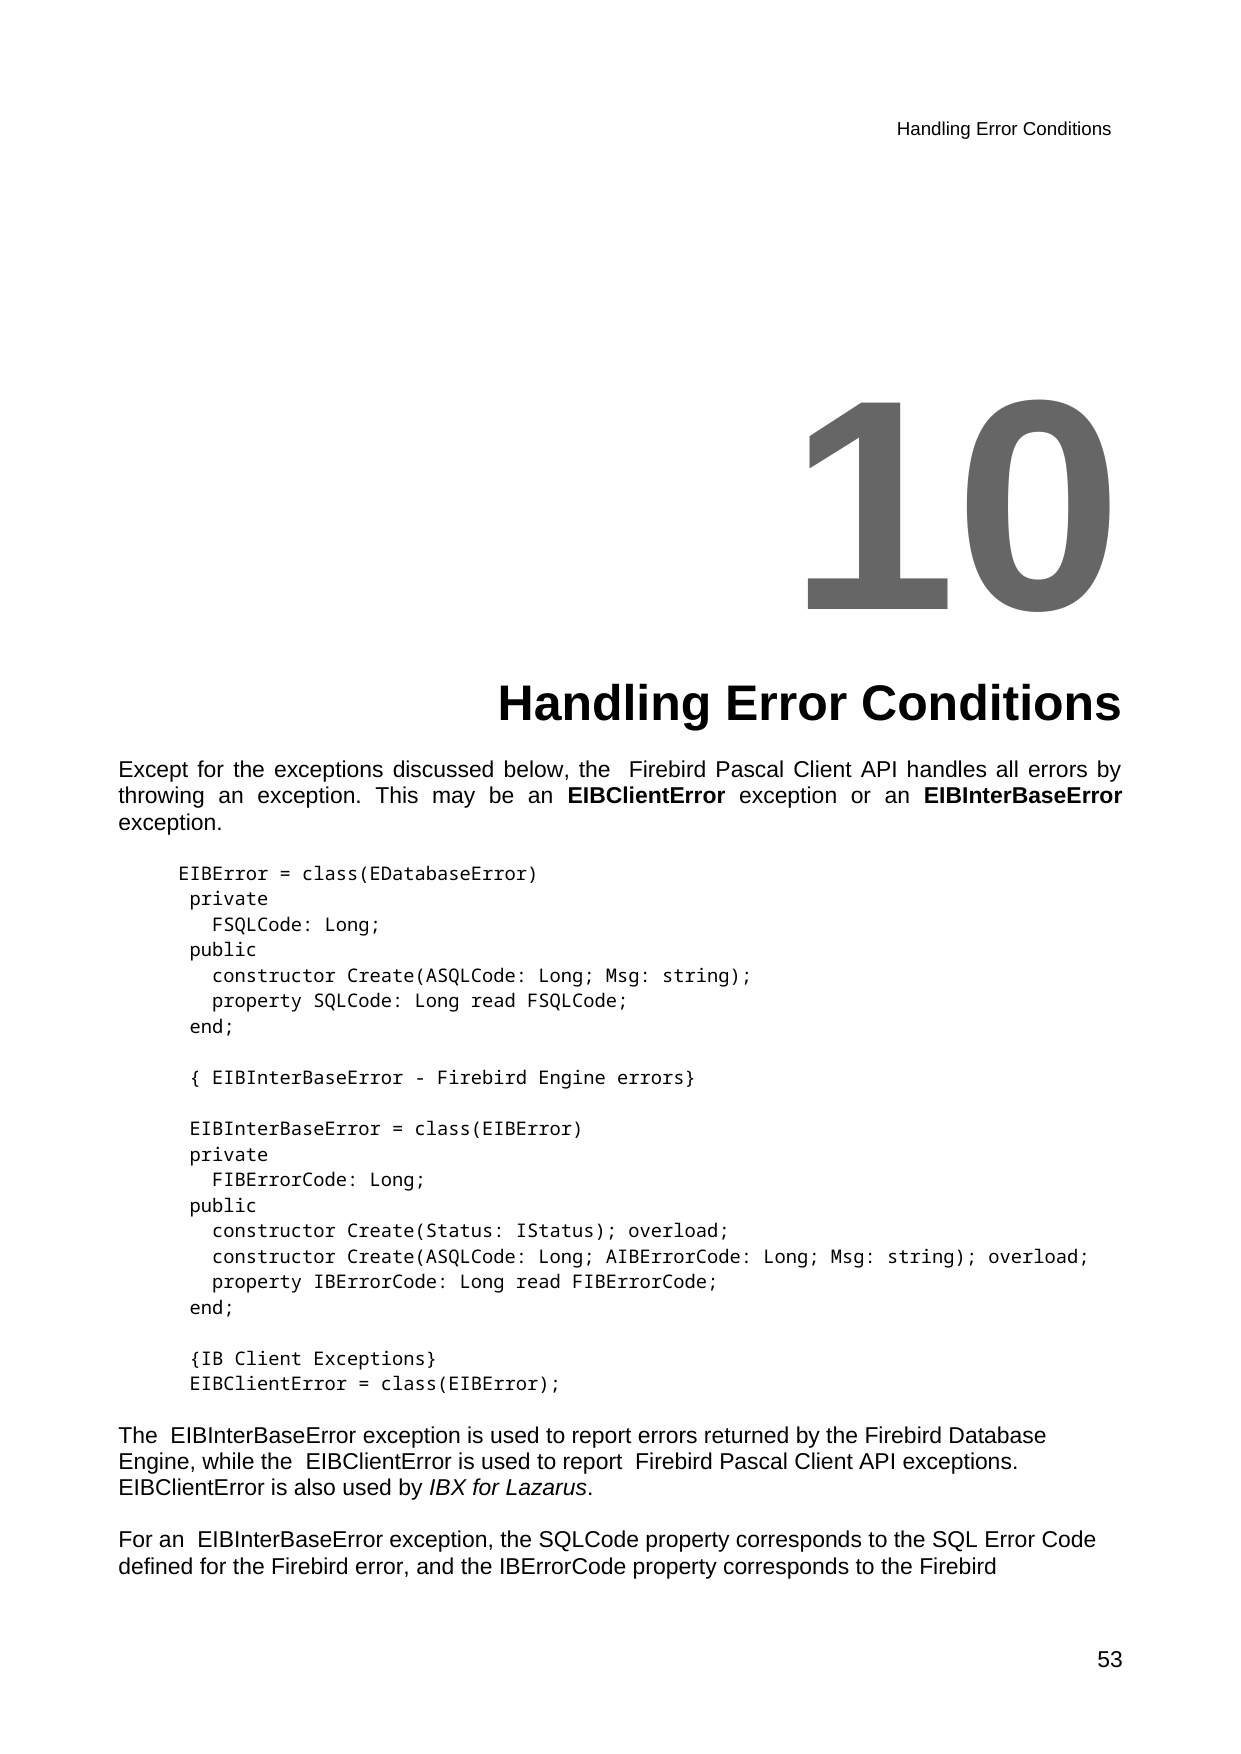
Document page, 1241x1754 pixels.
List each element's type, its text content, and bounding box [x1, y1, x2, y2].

text private [156, 886, 1122, 911]
text The EIBInterBaseError exception is used to report errors returned by the Firebird Database Engine, while the EIBClientError is used to report Firebird Pascal Client API exceptions. EIBClientError is also used by IBX for Lazarus. [118, 1422, 1122, 1501]
text constructor Create(ASQLCode: Long; AIBErrorCode: Long; Msg: string); overload; [156, 1243, 1122, 1268]
text end; [156, 1294, 1122, 1319]
text constructor Create(Status: IStatus); overload; [156, 1217, 1122, 1243]
text property SQLCode: Long read FSQLCode; [156, 988, 1122, 1013]
text private [156, 1141, 1122, 1166]
text public [156, 1192, 1122, 1217]
text EIBError = class(EDatabaseError) [156, 860, 1122, 886]
text { EIBInterBaseError - Firebird Engine errors} [156, 1064, 1122, 1090]
subtitle Handling Error Conditions [81, 328, 1122, 731]
text EIBClientError = class(EIBError); [156, 1371, 1122, 1396]
text FIBErrorCode: Long; [156, 1166, 1122, 1192]
text {IB Client Exceptions} [156, 1345, 1122, 1371]
text property IBErrorCode: Long read FIBErrorCode; [156, 1268, 1122, 1294]
text constructor Create(ASQLCode: Long; Msg: string); [156, 962, 1122, 988]
text EIBInterBaseError = class(EIBError) [156, 1115, 1122, 1141]
text FSQLCode: Long; [156, 911, 1122, 937]
text Except for the exceptions discussed below, the Firebird Pascal Client API handles all errors by throwing an exception. This may be an EIBClientError exception or an EIBInterBaseError exception. [118, 756, 1122, 835]
text public [156, 937, 1122, 962]
text end; [156, 1013, 1122, 1039]
text For an EIBInterBaseError exception, the SQLCode property corresponds to the SQL Error Code defined for the Firebird error, and the IBErrorCode property corresponds to the Firebird [118, 1526, 1122, 1579]
